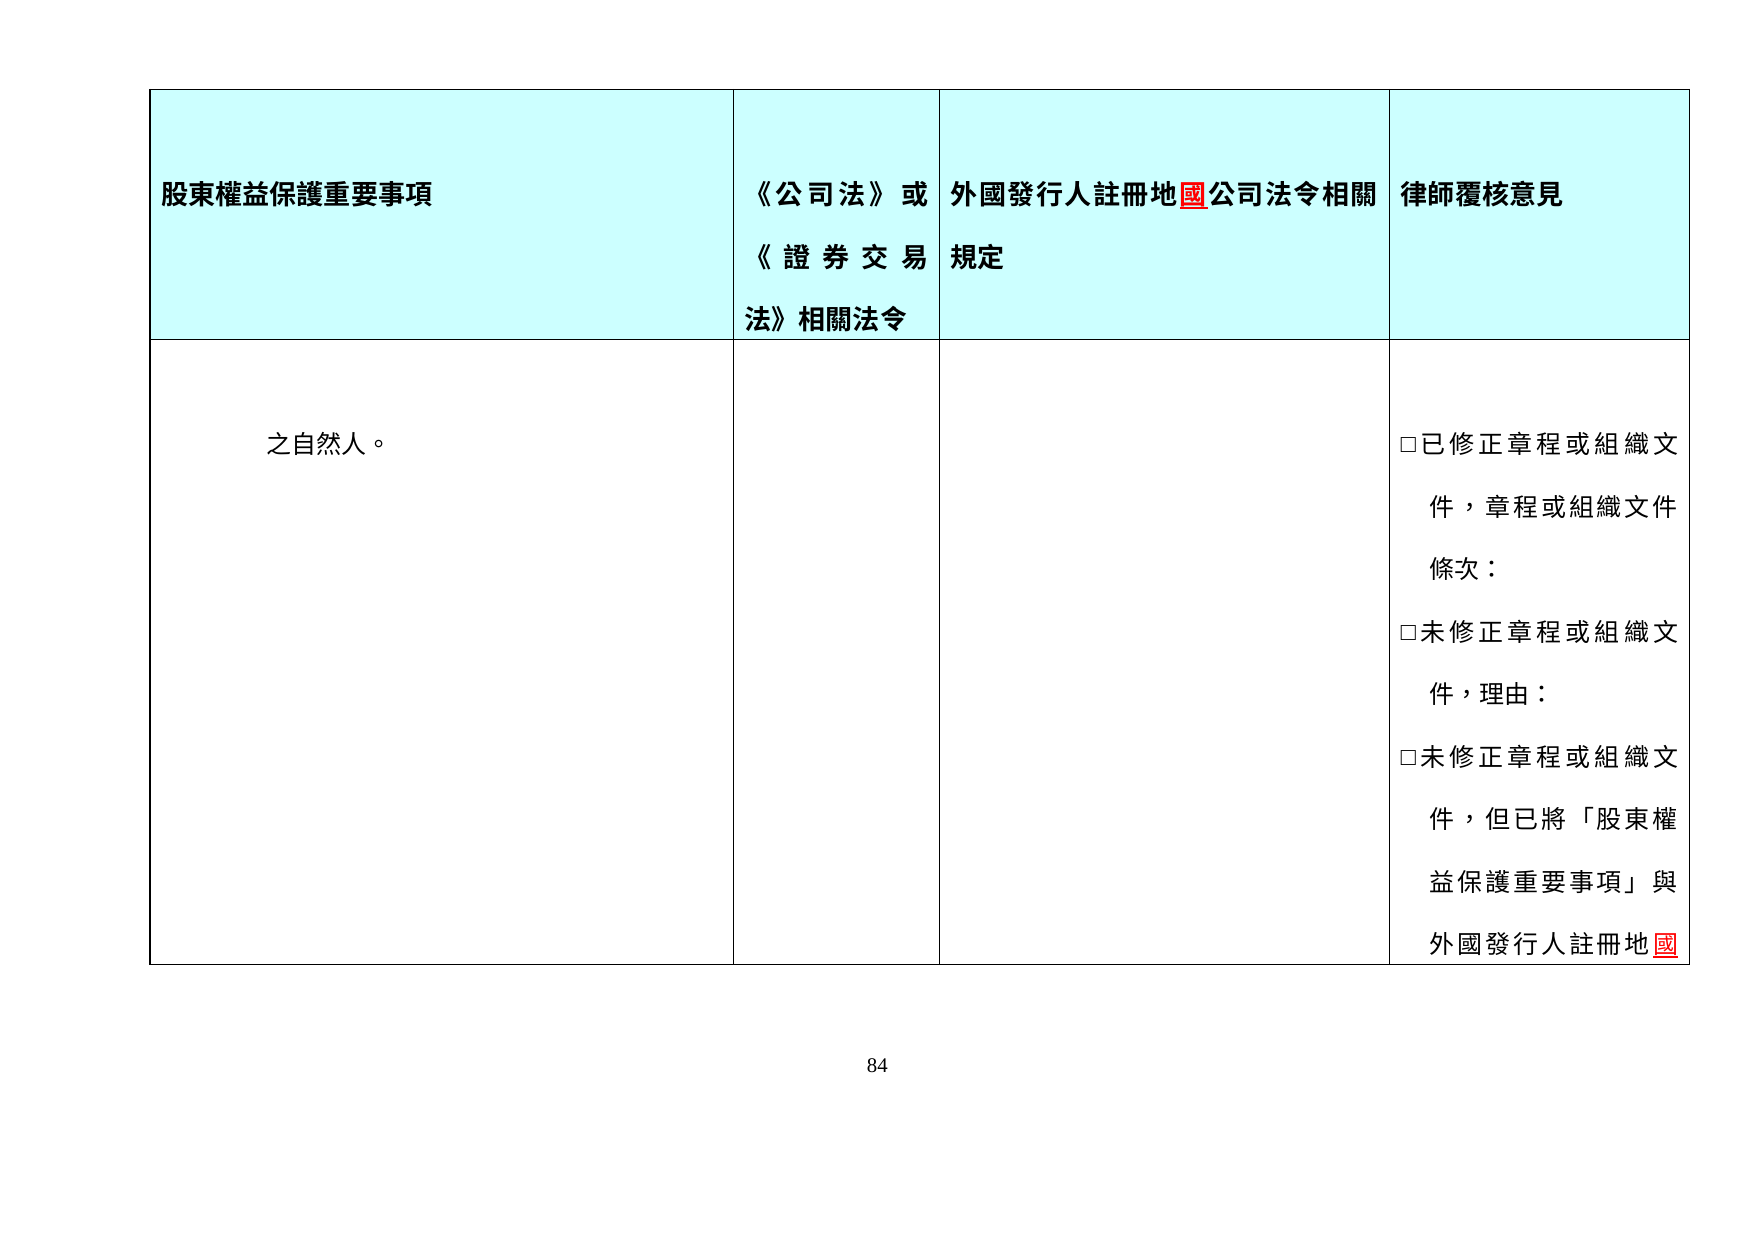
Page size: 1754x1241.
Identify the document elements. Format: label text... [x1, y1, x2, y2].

table_cell [734, 340, 939, 964]
table_cell □已修正章程或組織文件，章程或組織文件條次： □未修正章程或組織文件，理由： □未修正章程或組織文件，但已將「股東權益保護重要事項」與外國發行人註冊地國 [1390, 340, 1689, 964]
table_cell 之自然人。 [151, 340, 733, 964]
table_header 外國發行人註冊地國公司法令相關規定 [940, 90, 1389, 339]
table_header 股東權益保護重要事項 [151, 90, 733, 339]
table_header 律師覆核意見 [1390, 90, 1689, 339]
table_cell [940, 340, 1389, 964]
table_header 《公司法》或《證券交易法》相關法令 [734, 90, 939, 339]
